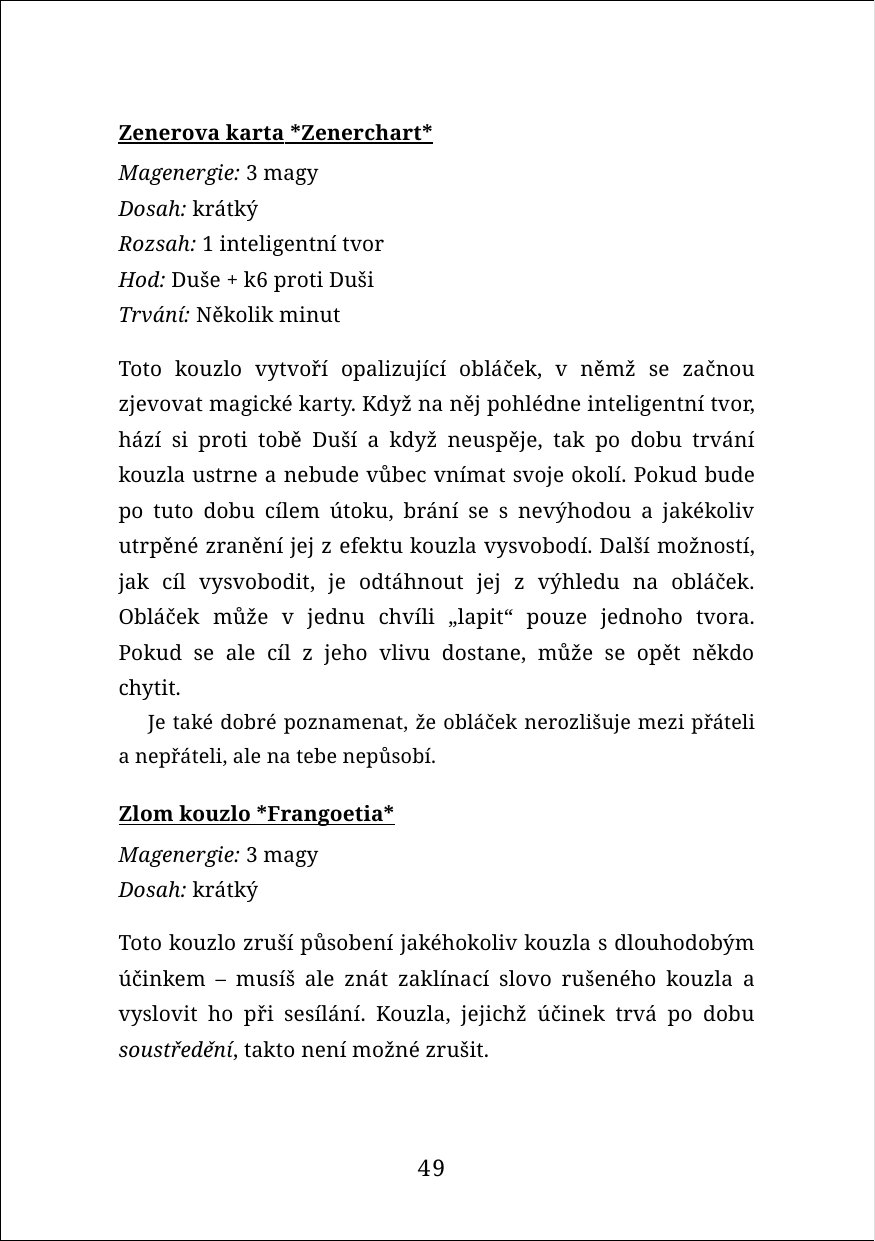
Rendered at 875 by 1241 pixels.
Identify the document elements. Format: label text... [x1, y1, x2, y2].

text Toto kouzlo zruší působení jakéhokoliv kouzla s dlouhodobým účinkem – musíš ale znát zaklínací slovo rušeného kouzla a vyslovit ho při sesílání. Kouzla, jejichž účinek trvá po dobu soustředění, takto není možné zrušit. [118, 928, 756, 1063]
text Magenergie: 3 magy Dosah: krátký Rozsah: 1 inteligentní tvor Hod: Duše + k6 proti Duši Trvání: Několik minut [118, 158, 756, 329]
text Magenergie: 3 magy Dosah: krátký [118, 840, 756, 904]
subtitle Zenerova karta *Zenerchart* [118, 118, 756, 147]
subtitle Zlom kouzlo *Frangoetia* [118, 799, 756, 828]
text Toto kouzlo vytvoří opalizující obláček, v němž se začnou zjevovat magické karty. Když na něj pohlédne inteligentní tvor, hází si proti tobě Duší a když neuspěje, tak po dobu trvání kouzla ustrne a nebude vůbec vnímat svoje okolí. Pokud bude po tuto dobu cílem útoku, brání se s nevýhodou a jakékoliv utrpěné zranění jej z efektu kouzla vysvobodí. Další možností, jak cíl vysvobodit, je odtáhnout jej z výhledu na obláček. Obláček může v jednu chvíli „lapit“ pouze jednoho tvora. Pokud se ale cíl z jeho vlivu dostane, může se opět někdo chytit. Je také dobré poznamenat, že obláček nerozlišuje mezi přáteli a nepřáteli, ale na tebe nepůsobí. [118, 354, 756, 769]
